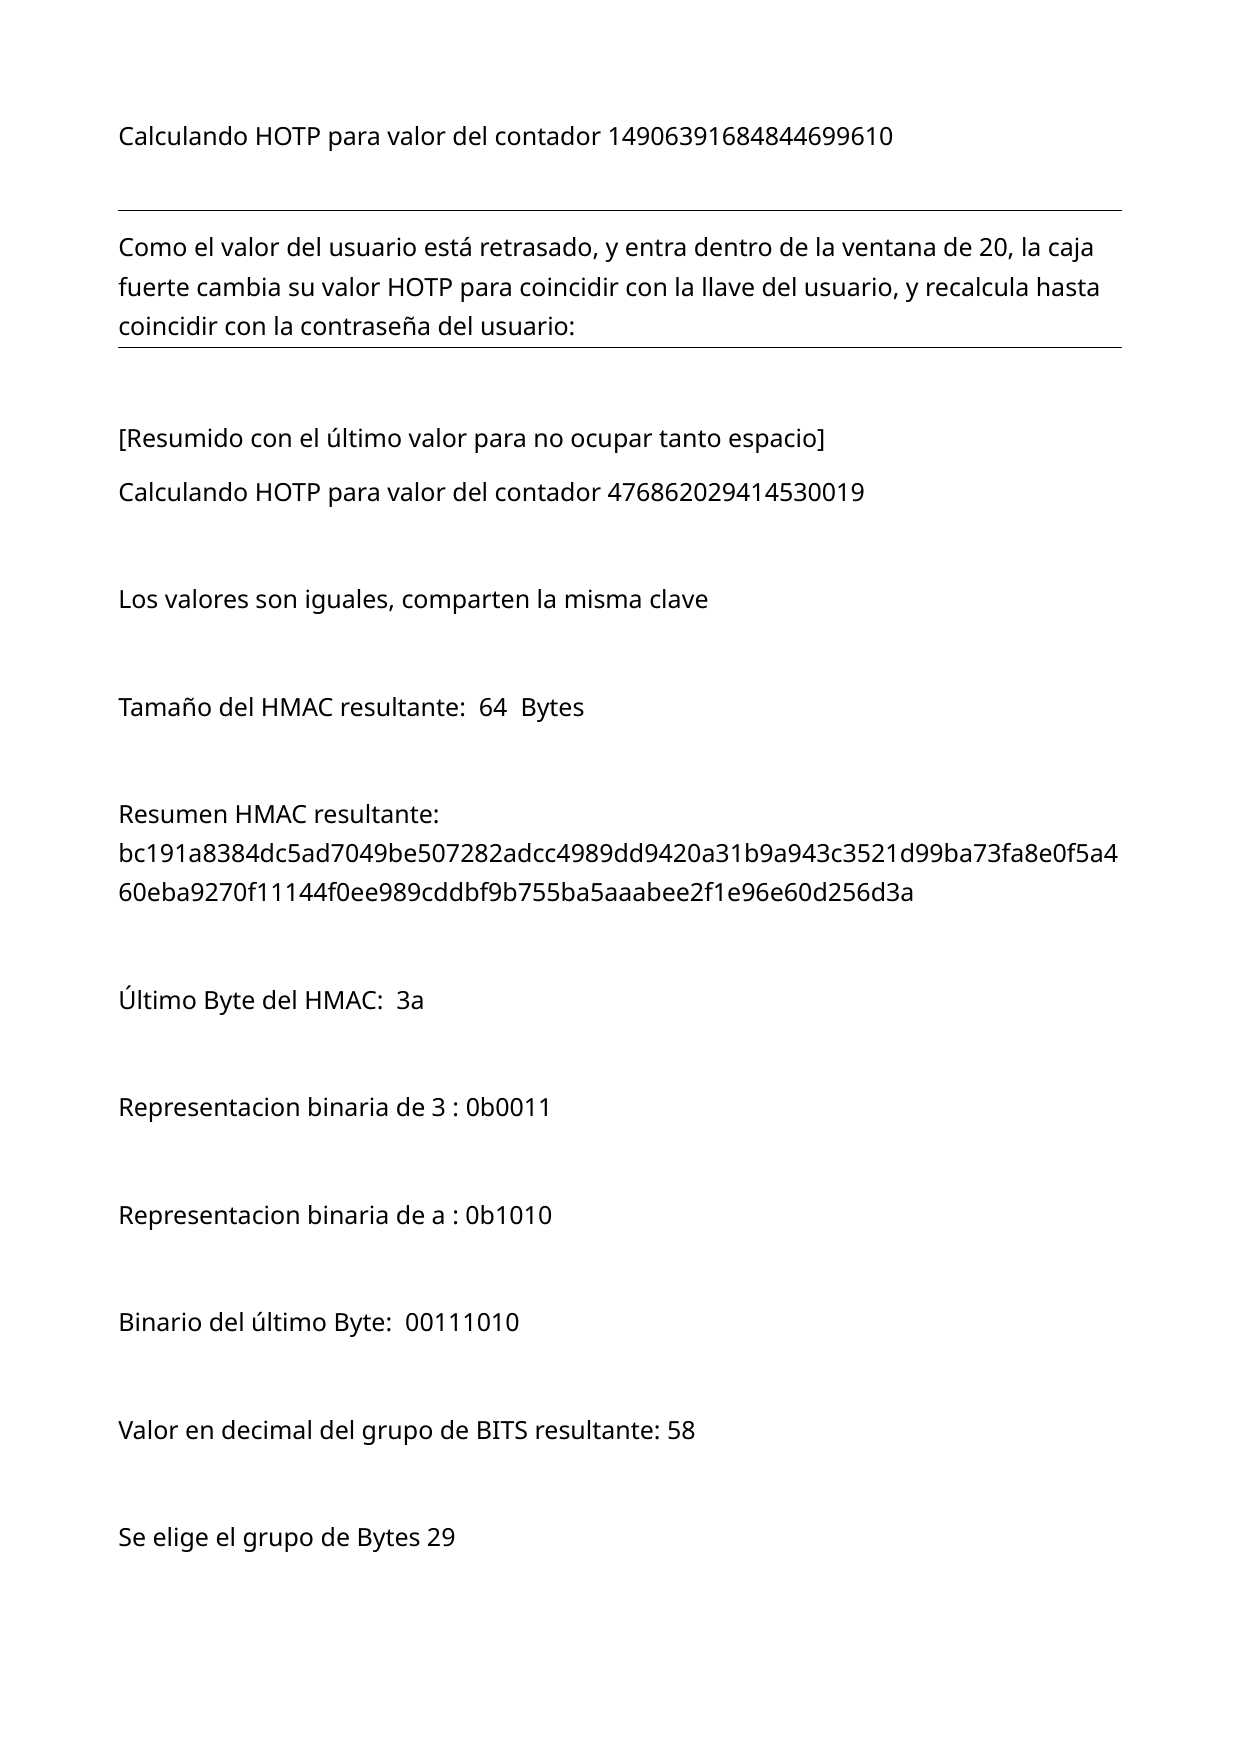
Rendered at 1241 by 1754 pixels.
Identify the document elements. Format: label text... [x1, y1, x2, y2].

text Calculando HOTP para valor del contador 14906391684844699610 [118, 118, 1122, 152]
text Los valores son iguales, comparten la misma clave [118, 582, 1122, 616]
text Representacion binaria de a : 0b1010 [118, 1197, 1122, 1232]
text Como el valor del usuario está retrasado, y entra dentro de la ventana de 20, la caja fuerte cambia su valor HOTP para coincidir con la llave del usuario, y recalcula hasta coincidir con la contraseña del usuario: [118, 230, 1122, 347]
text Resumen HMAC resultante: bc191a8384dc5ad7049be507282adcc4989dd9420a31b9a943c3521d99ba73fa8e0f5a460eba9270f11144f0ee989cddbf9b755ba5aaabee2f1e96e60d256d3a [118, 797, 1122, 909]
text Calculando HOTP para valor del contador 476862029414530019 [118, 474, 1122, 508]
text Tamaño del HMAC resultante: 64 Bytes [118, 689, 1122, 723]
text Último Byte del HMAC: 3a [118, 982, 1122, 1017]
text Se elige el grupo de Bytes 29 [118, 1520, 1122, 1554]
text Binario del último Byte: 00111010 [118, 1305, 1122, 1339]
text [Resumido con el último valor para no ocupar tanto espacio] [118, 420, 1122, 454]
text Representacion binaria de 3 : 0b0011 [118, 1090, 1122, 1124]
text Valor en decimal del grupo de BITS resultante: 58 [118, 1412, 1122, 1447]
